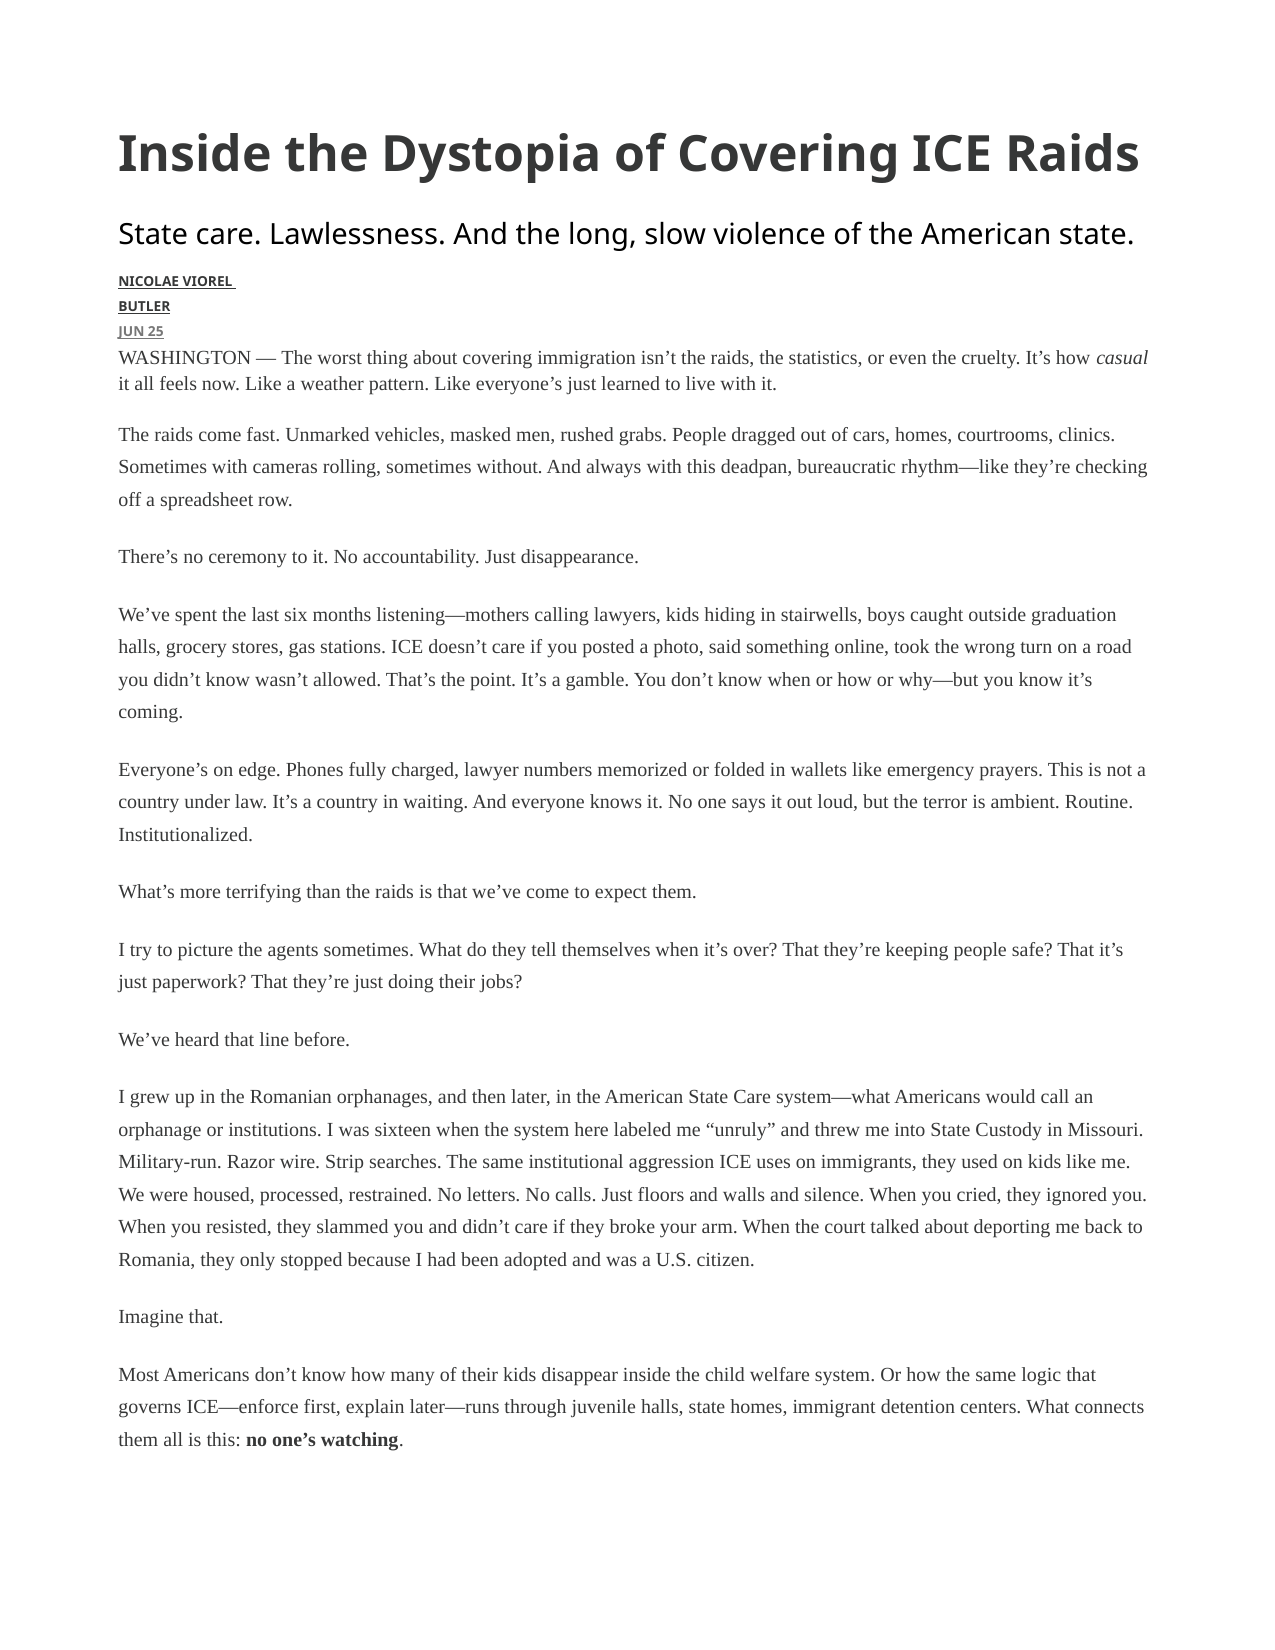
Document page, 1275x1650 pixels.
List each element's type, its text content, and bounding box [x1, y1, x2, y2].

table_header [167, 316, 284, 341]
text What’s more terrifying than the raids is that we’ve come to expect them. [118, 871, 1157, 903]
table_header [118, 266, 1157, 346]
table_cell [118, 341, 284, 345]
table_header Nicolae Viorel Butler [118, 266, 284, 316]
text There’s no ceremony to it. No accountability. Just disappearance. [118, 536, 1157, 568]
text We’ve spent the last six months listening—mothers calling lawyers, kids hiding in stairwells, boys caught outside graduation halls, grocery stores, gas stations. ICE doesn’t care if you posted a photo, said something online, took the wrong turn on a road you didn’t know wasn’t allowed. That’s the point. It’s a gamble. You don’t know when or how or why—but you know it’s coming. [118, 593, 1157, 723]
text Most Americans don’t know how many of their kids disappear inside the child welfare system. Or how the same logic that governs ICE—enforce first, explain later—runs through juvenile halls, state homes, immigrant detention centers. What connects them all is this: no one’s watching. [118, 1353, 1157, 1451]
text Imagine that. [118, 1296, 1157, 1328]
text The raids come fast. Unmarked vehicles, masked men, rushed grabs. People dragged out of cars, homes, courtrooms, clinics. Sometimes with cameras rolling, sometimes without. And always with this deadpan, bureaucratic rhythm—like they’re checking off a spreadsheet row. [118, 413, 1157, 511]
text I grew up in the Romanian orphanages, and then later, in the American State Care system—what Americans would call an orphanage or institutions. I was sixteen when the system here labeled me “unruly” and threw me into State Custody in Missouri. Military-run. Razor wire. Strip searches. The same institutional aggression ICE uses on immigrants, they used on kids like me. We were housed, processed, restrained. No letters. No calls. Just floors and walls and silence. When you cried, they ignored you. When you resisted, they slammed you and didn’t care if they broke your arm. When the court talked about deporting me back to Romania, they only stopped because I had been adopted and was a U.S. citizen. [118, 1076, 1157, 1271]
table_header Jun 25 [118, 316, 167, 341]
text I try to picture the agents sometimes. What do they tell themselves when it’s over? That they’re keeping people safe? That it’s just paperwork? That they’re just doing their jobs? [118, 928, 1157, 993]
text WASHINGTON — The worst thing about covering immigration isn’t the raids, the statistics, or even the cruelty. It’s how casual it all feels now. Like a weather pattern. Like everyone’s just learned to live with it. [118, 346, 1157, 395]
subtitle State care. Lawlessness. And the long, slow violence of the American state. [118, 213, 1157, 253]
text Everyone’s on edge. Phones fully charged, lawyer numbers memorized or folded in wallets like emergency prayers. This is not a country under law. It’s a country in waiting. And everyone knows it. No one says it out loud, but the terror is ambient. Routine. Institutionalized. [118, 748, 1157, 846]
subtitle Inside the Dystopia of Covering ICE Raids [118, 118, 1157, 186]
text We’ve heard that line before. [118, 1018, 1157, 1051]
